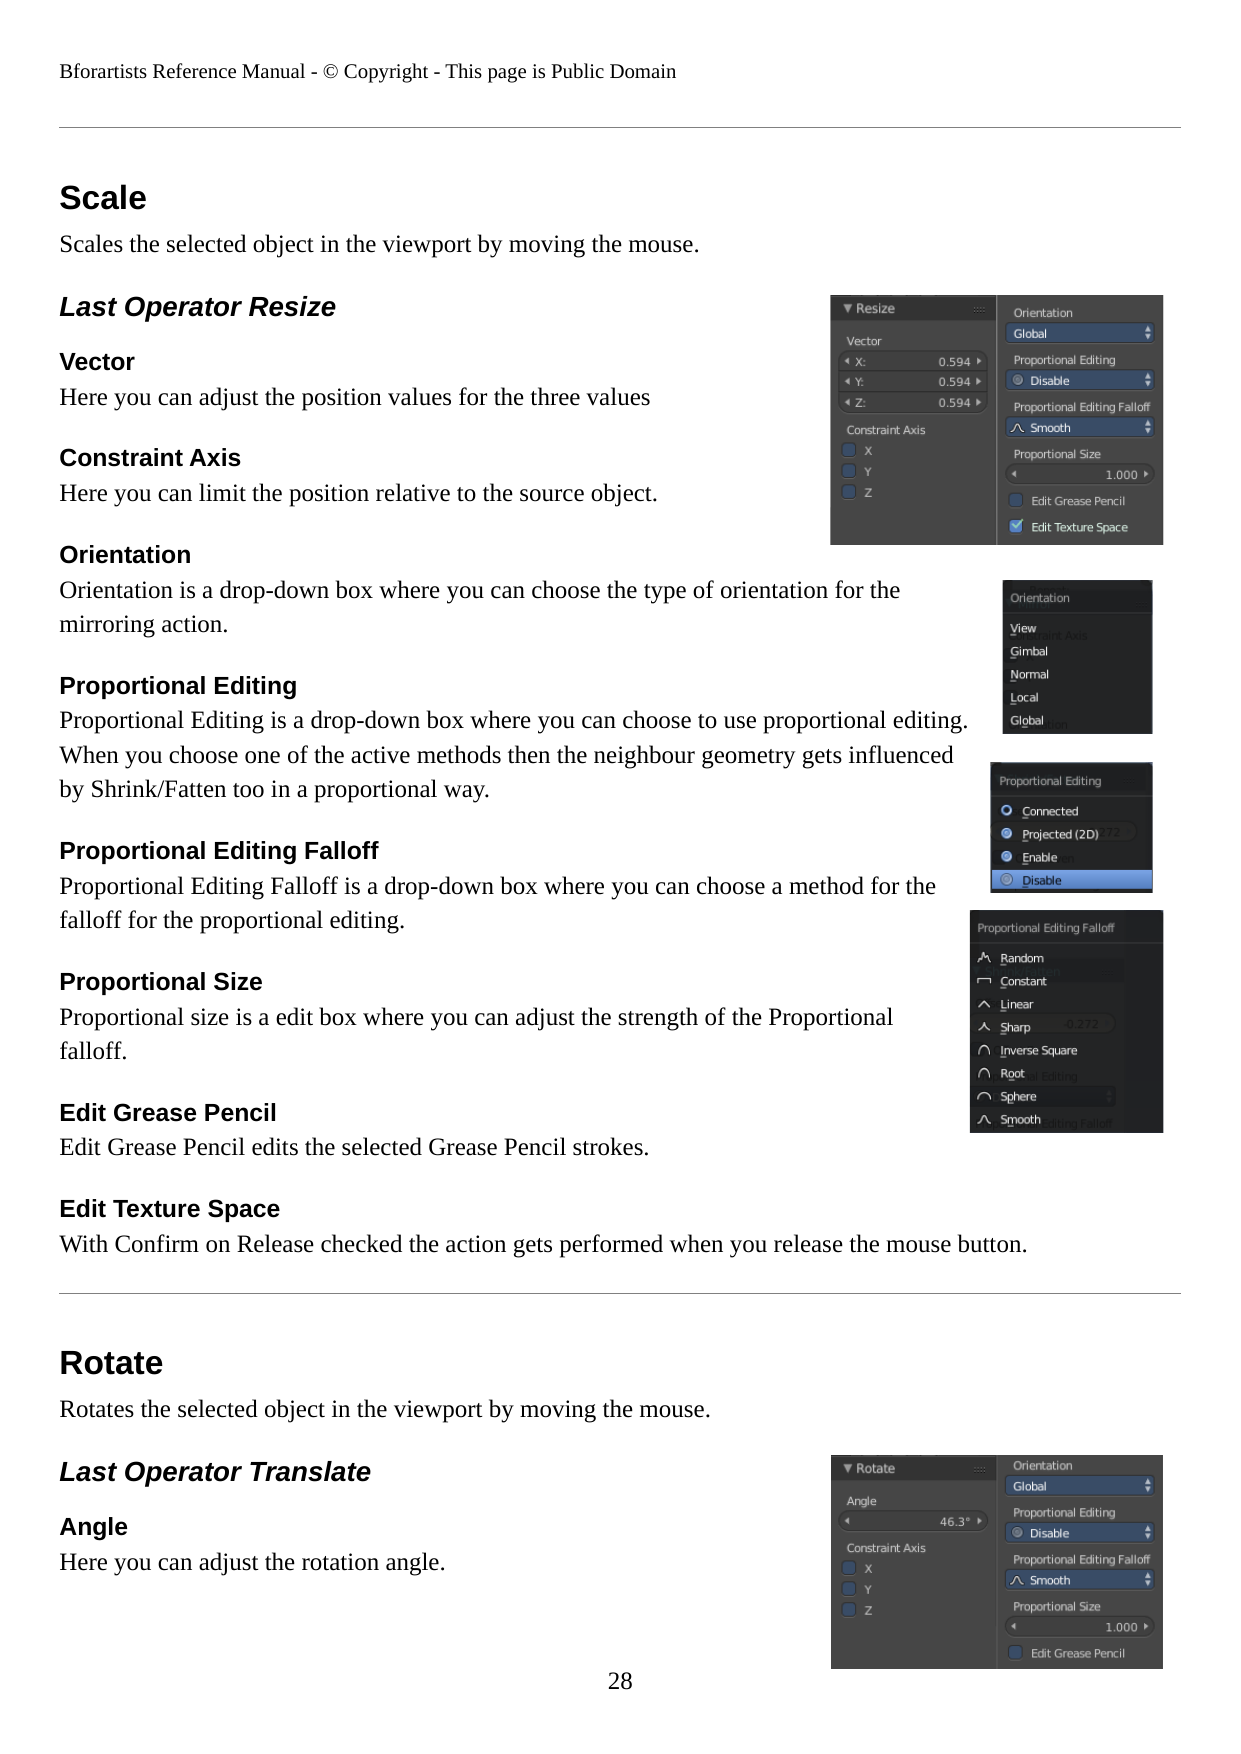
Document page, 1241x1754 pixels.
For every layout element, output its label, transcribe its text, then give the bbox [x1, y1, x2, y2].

text Here you can adjust the rotation angle. [59, 1547, 831, 1576]
picture [830, 295, 1164, 545]
subtitle Scale [59, 178, 1181, 216]
subtitle Last Operator Resize [59, 290, 1181, 322]
text Proportional Editing Falloff is a drop-down box where you can choose a method for the falloff for the proportional editing. [59, 871, 1181, 934]
subtitle Proportional Editing Falloff [59, 836, 990, 864]
subtitle Rotate [59, 1343, 1181, 1382]
subtitle Proportional Size [59, 967, 969, 995]
text Edit Grease Pencil edits the selected Grease Pencil strokes. [59, 1132, 1181, 1161]
text Proportional size is a edit box where you can adjust the strength of the Proportional falloff. [59, 1002, 969, 1065]
picture [1002, 580, 1153, 734]
text Rotates the selected object in the viewport by moving the mouse. [59, 1394, 1181, 1423]
text Orientation is a drop-down box where you can choose the type of orientation for the mirroring action. [59, 575, 1181, 638]
picture [969, 910, 1164, 1133]
subtitle Constraint Axis [59, 443, 830, 472]
subtitle [1164, 443, 1181, 472]
text With Confirm on Release checked the action gets performed when you release the mouse button. [59, 1229, 1181, 1258]
subtitle Proportional Editing [59, 671, 1002, 699]
subtitle [1153, 836, 1181, 864]
subtitle [1164, 967, 1181, 995]
subtitle Orientation [59, 540, 1181, 568]
subtitle Last Operator Translate [59, 1456, 831, 1487]
text Proportional Editing is a drop-down box where you can choose to use proportional editing. When you choose one of the active methods then the neighbour geometry gets influenced by Shrink/Fatten too in a proportional way. [59, 706, 1181, 803]
subtitle [1164, 1512, 1181, 1541]
picture [990, 762, 1153, 893]
text Here you can limit the position relative to the source object. [59, 478, 830, 507]
subtitle [1153, 671, 1181, 699]
subtitle Angle [59, 1512, 831, 1541]
picture [831, 1455, 1164, 1669]
subtitle Vector [59, 347, 830, 376]
subtitle Edit Grease Pencil [59, 1098, 969, 1126]
subtitle Edit Texture Space [59, 1194, 1181, 1223]
subtitle [1164, 1456, 1181, 1487]
text Scales the selected object in the viewport by moving the mouse. [59, 229, 1181, 257]
subtitle [1164, 1098, 1181, 1126]
subtitle [1164, 347, 1181, 376]
text Here you can adjust the position values for the three values [59, 382, 830, 411]
